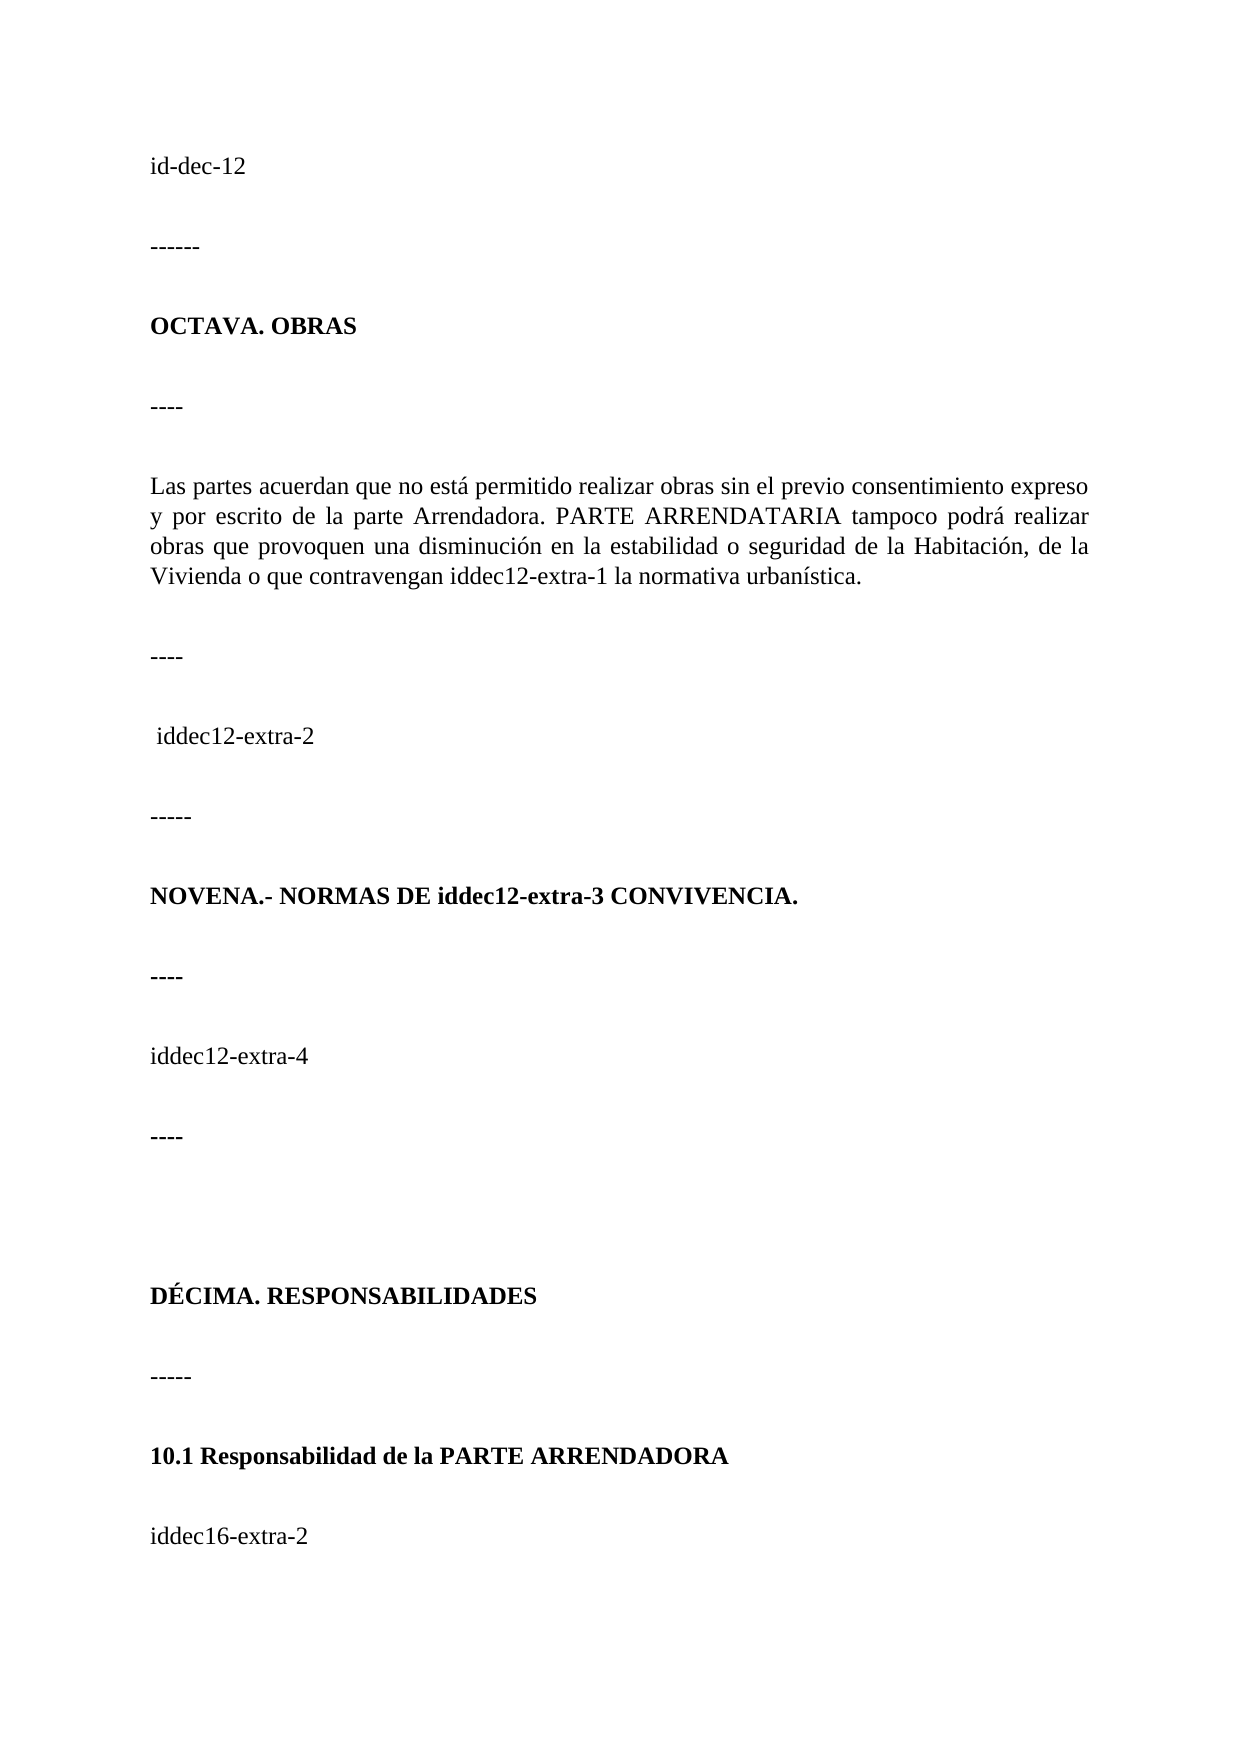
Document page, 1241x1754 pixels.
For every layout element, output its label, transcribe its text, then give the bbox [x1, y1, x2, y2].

text iddec16-extra-2 [150, 1520, 1090, 1550]
text OCTAVA. OBRAS [150, 310, 1090, 340]
text Las partes acuerdan que no está permitido realizar obras sin el previo consentimiento expreso y por escrito de la parte Arrendadora. PARTE ARRENDATARIA tampoco podrá realizar obras que provoquen una disminución en la estabilidad o seguridad de la Habitación, de la Vivienda o que contravengan iddec12-extra-1 la normativa urbanística. [150, 470, 1090, 590]
text ---- [150, 640, 1090, 670]
text ---- [150, 960, 1090, 990]
text ----- [150, 1360, 1090, 1390]
text id-dec-12 [150, 150, 1090, 180]
text iddec12-extra-2 [150, 720, 1090, 750]
text ---- [150, 390, 1090, 420]
text NOVENA.- NORMAS DE iddec12-extra-3 CONVIVENCIA. [150, 880, 1090, 910]
text ------ [150, 230, 1090, 260]
text ----- [150, 800, 1090, 830]
text 10.1 Responsabilidad de la PARTE ARRENDADORA [150, 1440, 1090, 1470]
text iddec12-extra-4 [150, 1040, 1090, 1070]
text DÉCIMA. RESPONSABILIDADES [150, 1280, 1090, 1310]
text ---- [150, 1120, 1090, 1150]
